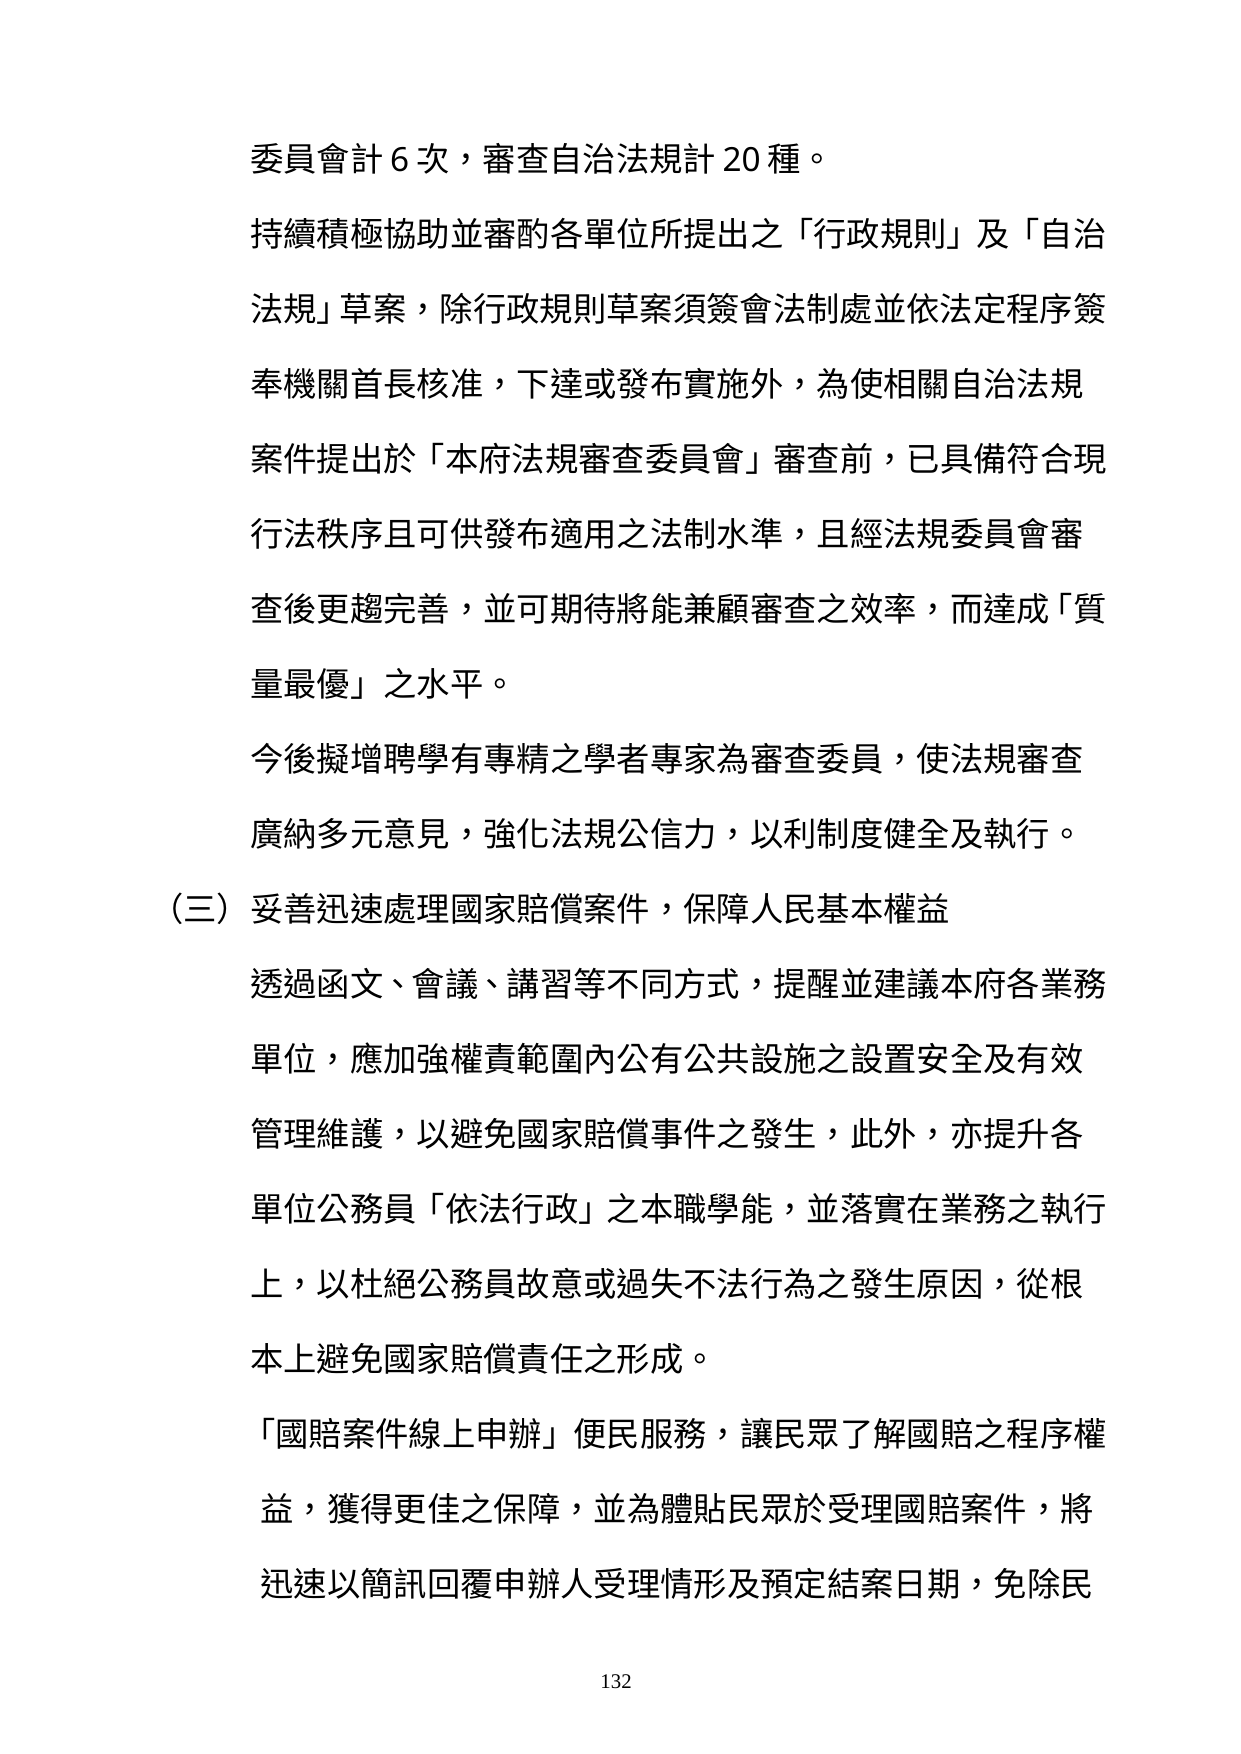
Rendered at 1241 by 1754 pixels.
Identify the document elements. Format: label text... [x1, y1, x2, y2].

text 「國賠案件線上申辦」便民服務，讓民眾了解國賠之程序權益，獲得更佳之保障，並為體貼民眾於受理國賠案件，將迅速以簡訊回覆申辦人受理情形及預定結案日期，免除民 [244, 1395, 1106, 1620]
text 今後擬增聘學有專精之學者專家為審查委員，使法規審查廣納多元意見，強化法規公信力，以利制度健全及執行。 [250, 720, 1106, 870]
text 委員會計6次，審查自治法規計20種。 [250, 120, 1106, 195]
text 透過函文、會議、講習等不同方式，提醒並建議本府各業務單位，應加強權責範圍內公有公共設施之設置安全及有效管理維護，以避免國家賠償事件之發生，此外，亦提升各單位公務員「依法行政」之本職學能，並落實在業務之執行上，以杜絕公務員故意或過失不法行為之發生原因，從根本上避免國家賠償責任之形成。 [250, 945, 1106, 1395]
text （三）妥善迅速處理國家賠償案件，保障人民基本權益 [150, 870, 1106, 945]
text 持續積極協助並審酌各單位所提出之「行政規則」及「自治法規」草案，除行政規則草案須簽會法制處並依法定程序簽奉機關首長核准，下達或發布實施外，為使相關自治法規案件提出於「本府法規審查委員會」審查前，已具備符合現行法秩序且可供發布適用之法制水準，且經法規委員會審查後更趨完善，並可期待將能兼顧審查之效率，而達成「質量最優」之水平。 [250, 195, 1106, 720]
